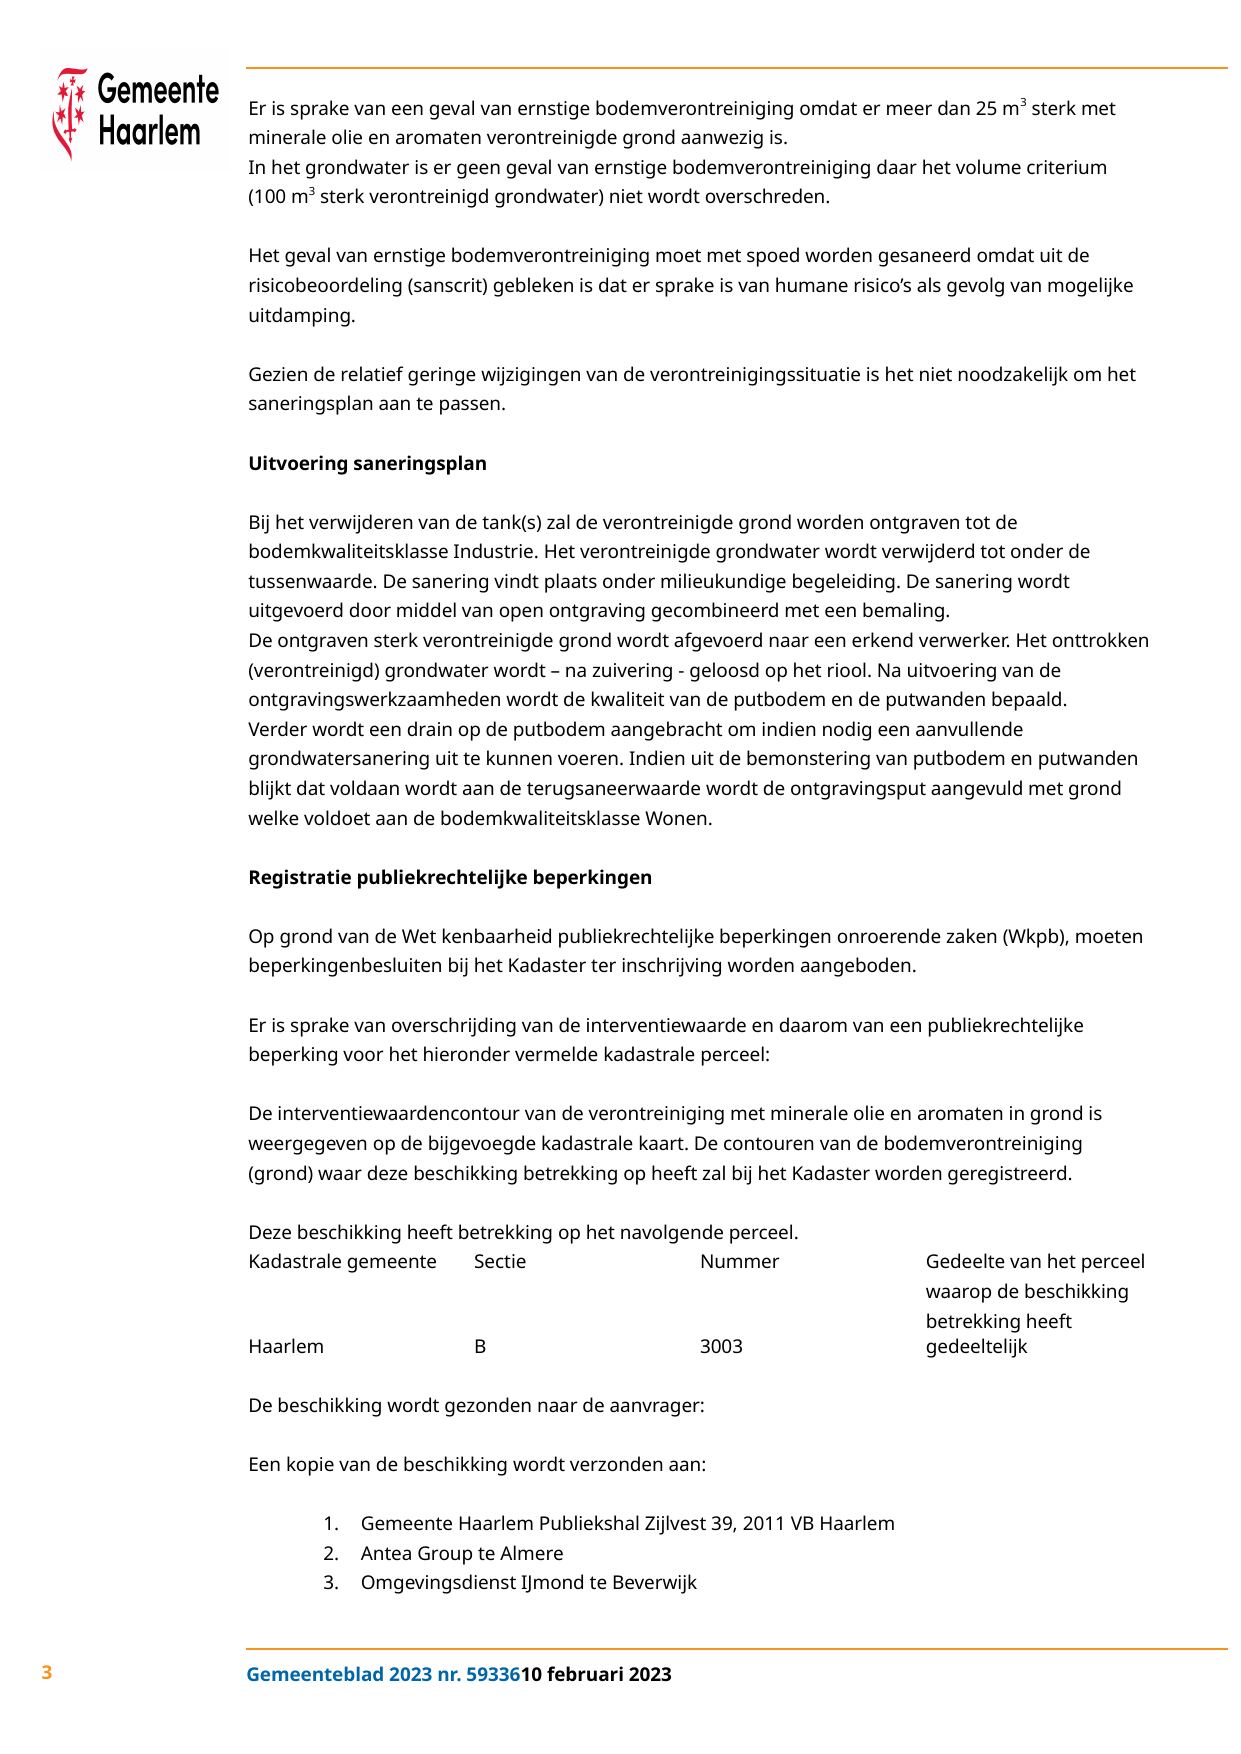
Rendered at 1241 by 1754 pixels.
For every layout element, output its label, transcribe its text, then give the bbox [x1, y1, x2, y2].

text De interventiewaardencontour van de verontreiniging met minerale olie en aromaten in grond is weergegeven op de bijgevoegde kadastrale kaart. De contouren van de bodemverontreiniging (grond) waar deze beschikking betrekking op heeft zal bij het Kadaster worden geregistreerd. [248, 1101, 1152, 1186]
text Op grond van de Wet kenbaarheid publiekrechtelijke beperkingen onroerende zaken (Wkpb), moeten beperkingenbesluiten bij het Kadaster ter inschrijving worden aangeboden. [248, 923, 1152, 978]
table_header Kadastrale gemeente [248, 1249, 474, 1333]
table_cell gedeeltelijk [926, 1334, 1152, 1359]
text Verder wordt een drain op de putbodem aangebracht om indien nodig een aanvullende grondwatersanering uit te kunnen voeren. Indien uit de bemonstering van putbodem en putwanden blijkt dat voldaan wordt aan de terugsaneerwaarde wordt de ontgravingsput aangevuld met grond welke voldoet aan de bodemkwaliteitsklasse Wonen. [248, 716, 1152, 831]
text Registratie publiekrechtelijke beperkingen [248, 864, 1152, 890]
text Bij het verwijderen van de tank(s) zal de verontreinigde grond worden ontgraven tot de bodemkwaliteitsklasse Industrie. Het verontreinigde grondwater wordt verwijderd tot onder de tussenwaarde. De sanering vindt plaats onder milieukundige begeleiding. De sanering wordt uitgevoerd door middel van open ontgraving gecombineerd met een bemaling. [248, 509, 1152, 623]
table_header Nummer [700, 1249, 926, 1333]
text Het geval van ernstige bodemverontreiniging moet met spoed worden gesaneerd omdat uit de risicobeoordeling (sanscrit) gebleken is dat er sprake is van humane risico’s als gevolg van mogelijke uitdamping. [248, 243, 1152, 328]
text De beschikking wordt gezonden naar de aanvrager: [248, 1392, 1152, 1418]
table_cell 3003 [700, 1334, 926, 1359]
table_header Gedeelte van het perceel waarop de beschikking betrekking heeft [926, 1249, 1152, 1333]
text Deze beschikking heeft betrekking op het navolgende perceel. [248, 1219, 1152, 1245]
list Gemeente Haarlem Publiekshal Zijlvest 39, 2011 VB Haarlem [323, 1510, 1152, 1536]
list Antea Group te Almere [323, 1540, 1152, 1566]
text In het grondwater is er geen geval van ernstige bodemverontreiniging daar het volume criterium [248, 154, 1152, 180]
text (100 m3 sterk verontreinigd grondwater) niet wordt overschreden. [248, 183, 1152, 209]
table_header Sectie [474, 1249, 700, 1333]
picture [41, 47, 231, 172]
text Uitvoering saneringsplan [248, 450, 1152, 476]
list Omgevingsdienst IJmond te Beverwijk [323, 1569, 1152, 1595]
text De ontgraven sterk verontreinigde grond wordt afgevoerd naar een erkend verwerker. Het onttrokken (verontreinigd) grondwater wordt – na zuivering - geloosd op het riool. Na uitvoering van de ontgravingswerkzaamheden wordt de kwaliteit van de putbodem en de putwanden bepaald. [248, 627, 1152, 712]
table_cell Haarlem [248, 1334, 474, 1359]
text Gezien de relatief geringe wijzigingen van de verontreinigingssituatie is het niet noodzakelijk om het saneringsplan aan te passen. [248, 361, 1152, 416]
text Er is sprake van een geval van ernstige bodemverontreiniging omdat er meer dan 25 m3 sterk met minerale olie en aromaten verontreinigde grond aanwezig is. [248, 95, 1152, 150]
text Er is sprake van overschrijding van de interventiewaarde en daarom van een publiekrechtelijke beperking voor het hieronder vermelde kadastrale perceel: [248, 1012, 1152, 1067]
text Een kopie van de beschikking wordt verzonden aan: [248, 1451, 1152, 1477]
table_cell B [474, 1334, 700, 1359]
